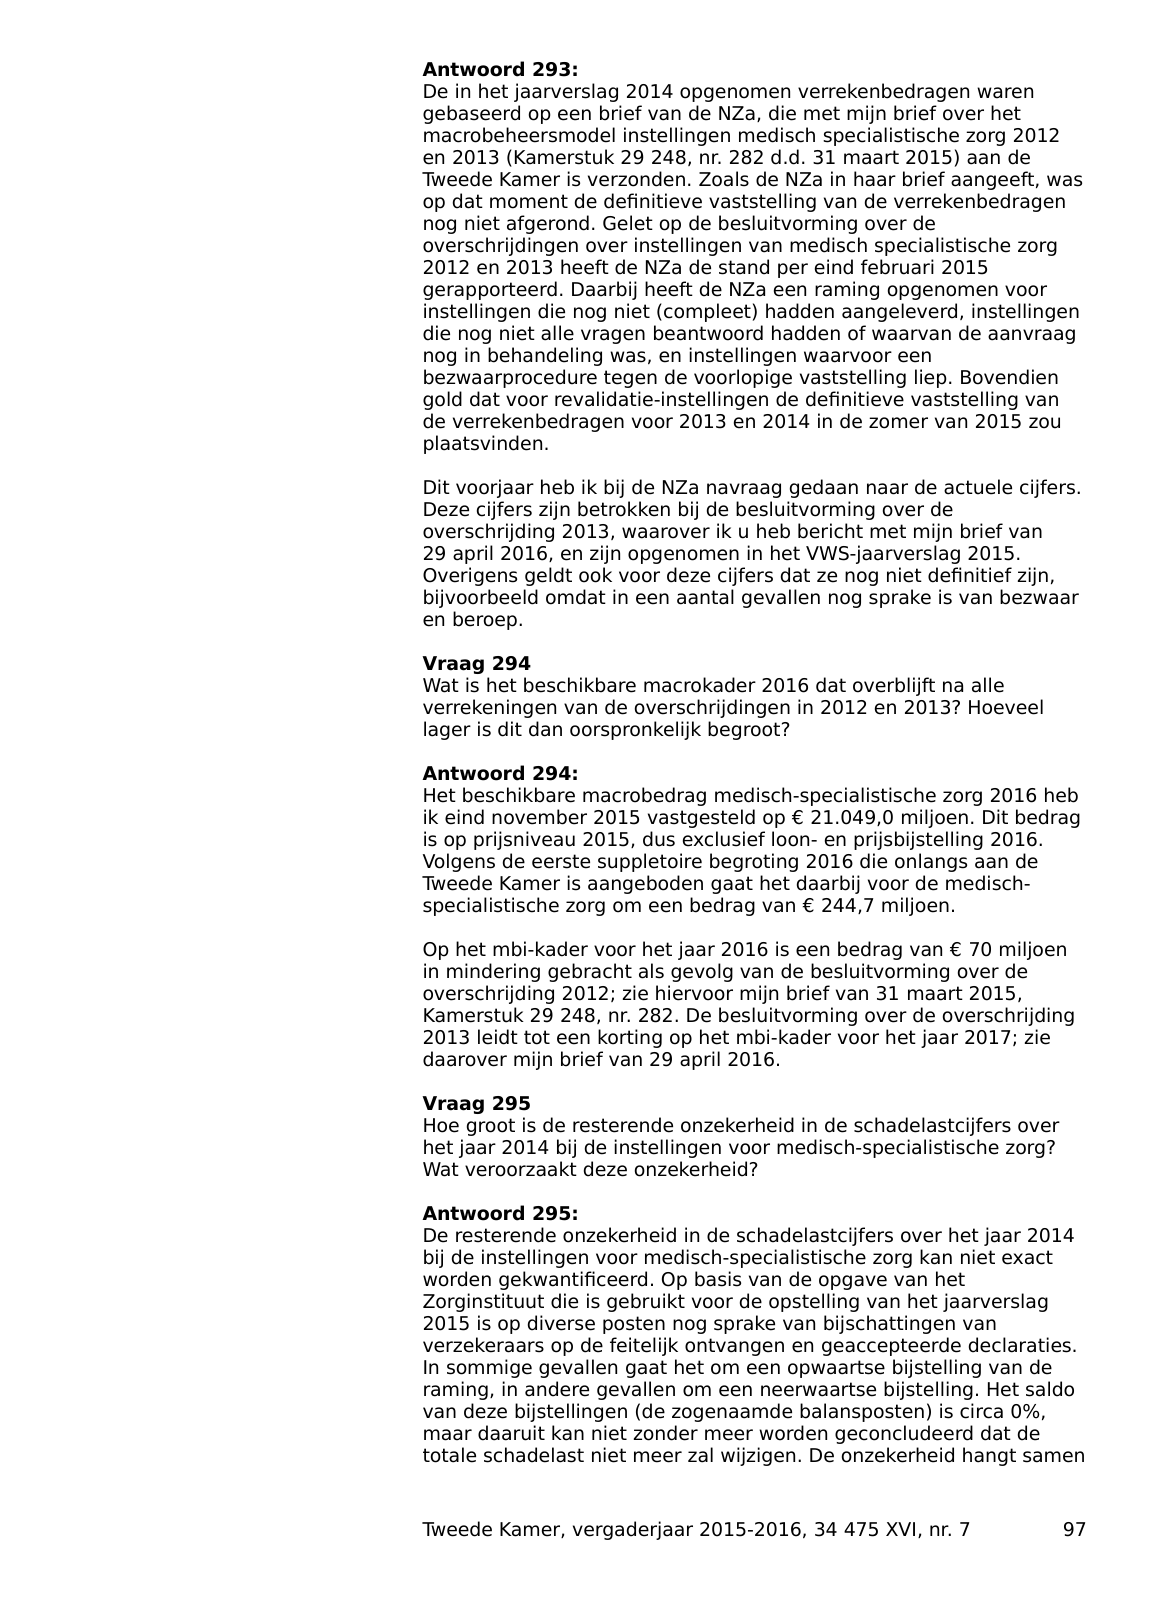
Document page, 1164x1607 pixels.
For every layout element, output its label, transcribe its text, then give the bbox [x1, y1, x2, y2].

text Hoe groot is de resterende onzekerheid in de schadelastcijfers over het jaar 2014 bij de instellingen voor medisch-specialistische zorg? Wat veroorzaakt deze onzekerheid? [422, 1115, 1087, 1181]
text Antwoord 293: [422, 59, 1087, 81]
text Vraag 294 [422, 653, 1087, 675]
text Het beschikbare macrobedrag medisch-specialistische zorg 2016 heb ik eind november 2015 vastgesteld op € 21.049,0 miljoen. Dit bedrag is op prijsniveau 2015, dus exclusief loon- en prijsbijstelling 2016. Volgens de eerste suppletoire begroting 2016 die onlangs aan de Tweede Kamer is aangeboden gaat het daarbij voor de medisch-specialistische zorg om een bedrag van € 244,7 miljoen. [422, 785, 1087, 917]
text Antwoord 294: [422, 763, 1087, 785]
text Vraag 295 [422, 1093, 1087, 1115]
text Dit voorjaar heb ik bij de NZa navraag gedaan naar de actuele cijfers. Deze cijfers zijn betrokken bij de besluitvorming over de overschrijding 2013, waarover ik u heb bericht met mijn brief van 29 april 2016, en zijn opgenomen in het VWS-jaarverslag 2015. Overigens geldt ook voor deze cijfers dat ze nog niet definitief zijn, bijvoorbeeld omdat in een aantal gevallen nog sprake is van bezwaar en beroep. [422, 477, 1087, 631]
text De resterende onzekerheid in de schadelastcijfers over het jaar 2014 bij de instellingen voor medisch-specialistische zorg kan niet exact worden gekwantificeerd. Op basis van de opgave van het Zorginstituut die is gebruikt voor de opstelling van het jaarverslag 2015 is op diverse posten nog sprake van bijschattingen van verzekeraars op de feitelijk ontvangen en geaccepteerde declaraties. In sommige gevallen gaat het om een opwaartse bijstelling van de raming, in andere gevallen om een neerwaartse bijstelling. Het saldo van deze bijstellingen (de zogenaamde balansposten) is circa 0%, maar daaruit kan niet zonder meer worden geconcludeerd dat de totale schadelast niet meer zal wijzigen. De onzekerheid hangt samen [422, 1225, 1087, 1467]
text Op het mbi-kader voor het jaar 2016 is een bedrag van € 70 miljoen in mindering gebracht als gevolg van de besluitvorming over de overschrijding 2012; zie hiervoor mijn brief van 31 maart 2015, Kamerstuk 29 248, nr. 282. De besluitvorming over de overschrijding 2013 leidt tot een korting op het mbi-kader voor het jaar 2017; zie daarover mijn brief van 29 april 2016. [422, 939, 1087, 1071]
text Wat is het beschikbare macrokader 2016 dat overblijft na alle verrekeningen van de overschrijdingen in 2012 en 2013? Hoeveel lager is dit dan oorspronkelijk begroot? [422, 675, 1087, 741]
text De in het jaarverslag 2014 opgenomen verrekenbedragen waren gebaseerd op een brief van de NZa, die met mijn brief over het macrobeheersmodel instellingen medisch specialistische zorg 2012 en 2013 (Kamerstuk 29 248, nr. 282 d.d. 31 maart 2015) aan de Tweede Kamer is verzonden. Zoals de NZa in haar brief aangeeft, was op dat moment de definitieve vaststelling van de verrekenbedragen nog niet afgerond. Gelet op de besluitvorming over de overschrijdingen over instellingen van medisch specialistische zorg 2012 en 2013 heeft de NZa de stand per eind februari 2015 gerapporteerd. Daarbij heeft de NZa een raming opgenomen voor instellingen die nog niet (compleet) hadden aangeleverd, instellingen die nog niet alle vragen beantwoord hadden of waarvan de aanvraag nog in behandeling was, en instellingen waarvoor een bezwaarprocedure tegen de voorlopige vaststelling liep. Bovendien gold dat voor revalidatie-instellingen de definitieve vaststelling van de verrekenbedragen voor 2013 en 2014 in de zomer van 2015 zou plaatsvinden. [422, 81, 1087, 455]
text Antwoord 295: [422, 1203, 1087, 1225]
